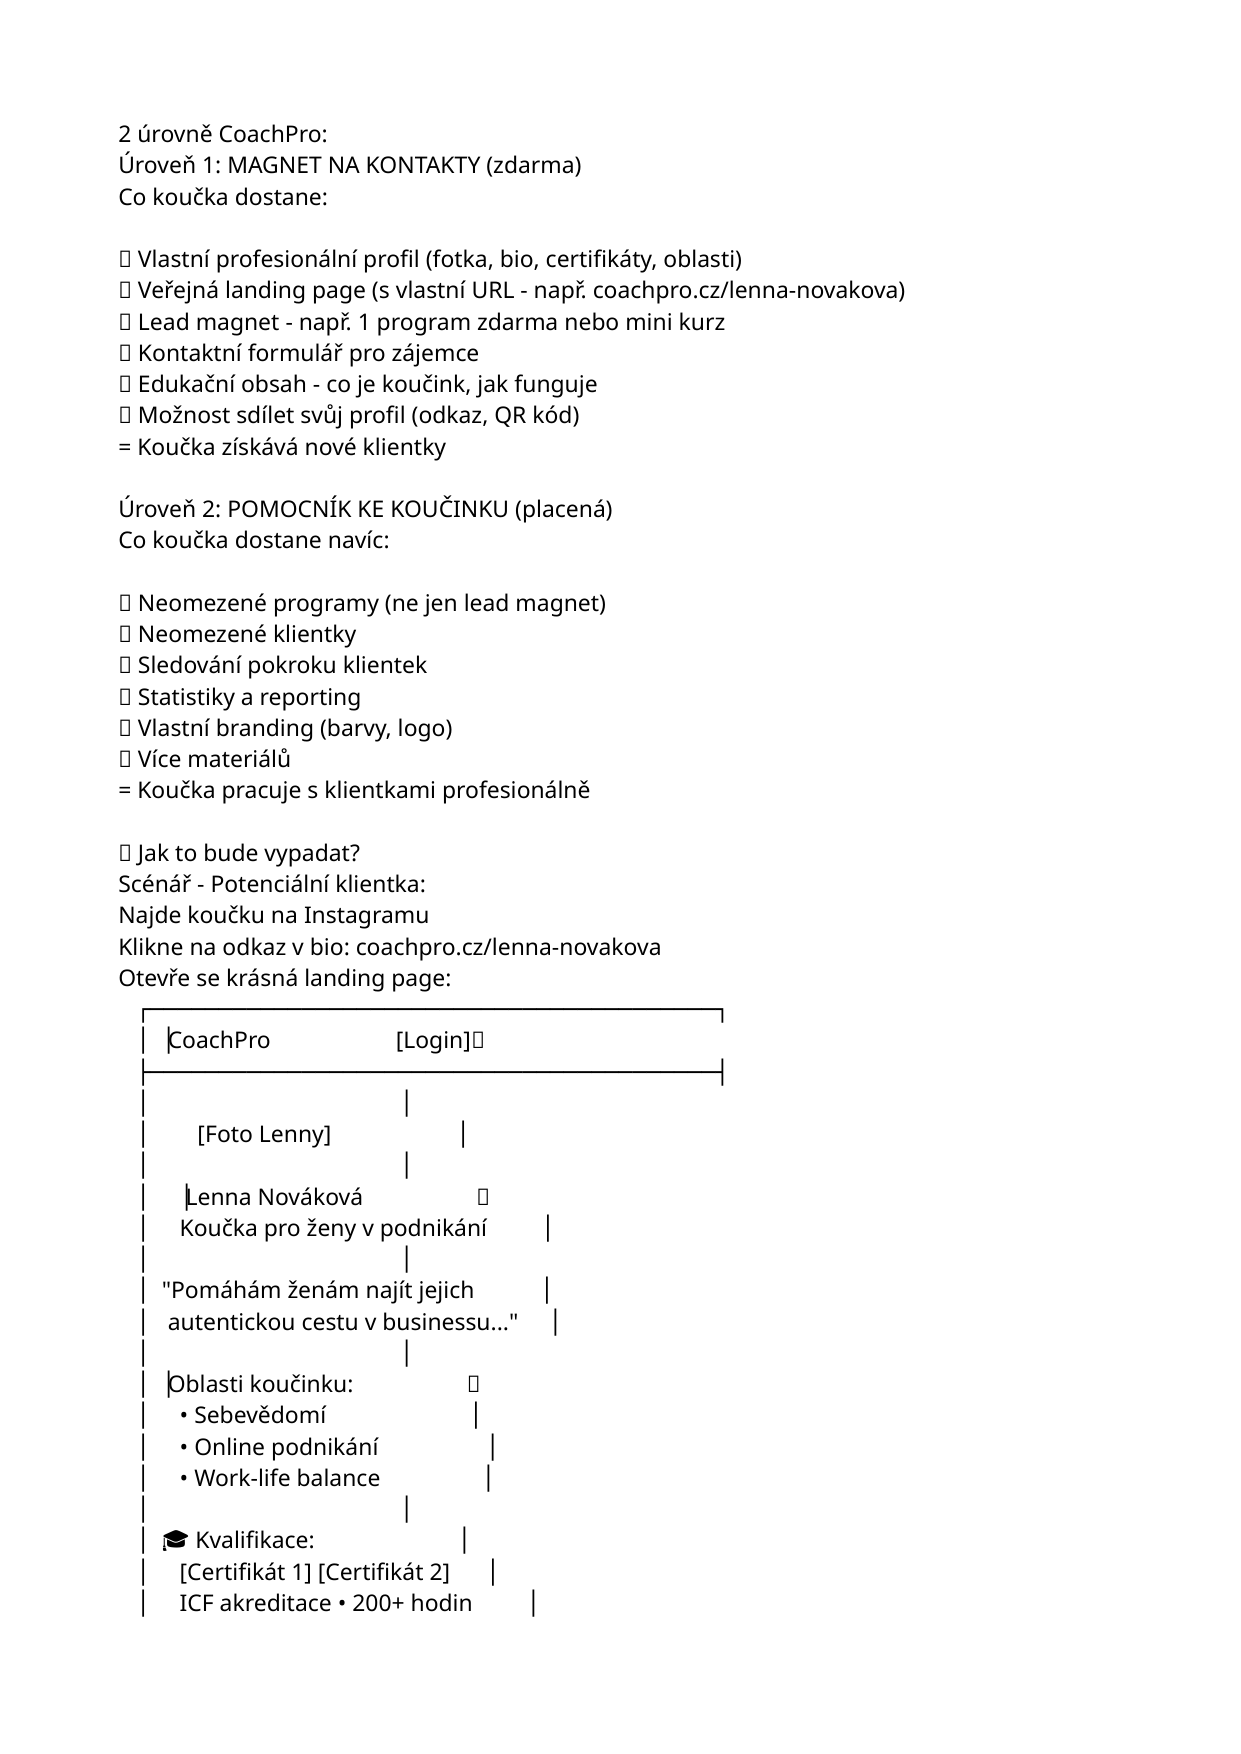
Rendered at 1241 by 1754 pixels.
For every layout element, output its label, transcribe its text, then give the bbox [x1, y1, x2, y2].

text Co koučka dostane navíc: [118, 524, 1122, 556]
text Scénář - Potenciální klientka: [118, 868, 1122, 899]
text ✅ Statistiky a reporting [118, 681, 1122, 712]
text │ │ [118, 1337, 1122, 1368]
text Otevře se krásná landing page: [118, 962, 1122, 993]
text │ • Work-life balance │ [118, 1462, 1122, 1493]
text │ │ [118, 1149, 1122, 1181]
text Najde koučku na Instagramu [118, 899, 1122, 931]
text = Koučka pracuje s klientkami profesionálně [118, 774, 1122, 806]
text │ • Sebevědomí │ [118, 1399, 1122, 1431]
text ✅ Kontaktní formulář pro zájemce [118, 337, 1122, 368]
text ┌─────────────────────────────────────────┐ [118, 993, 1122, 1024]
text ├─────────────────────────────────────────┤ [118, 1056, 1122, 1087]
text │ 💚 Lenna Nováková │ [118, 1181, 1122, 1212]
text Klikne na odkaz v bio: coachpro.cz/lenna-novakova [118, 931, 1122, 962]
text │ autentickou cestu v businessu..." │ [118, 1306, 1122, 1337]
text Úroveň 1: MAGNET NA KONTAKTY (zdarma) [118, 149, 1122, 181]
text │ 🌿 CoachPro [Login]│ [118, 1024, 1122, 1056]
text Co koučka dostane: [118, 181, 1122, 212]
text 2 úrovně CoachPro: [118, 118, 1122, 149]
text │ Koučka pro ženy v podnikání │ [118, 1212, 1122, 1243]
text ✅ Lead magnet - např. 1 program zdarma nebo mini kurz [118, 306, 1122, 337]
text ✅ Vlastní branding (barvy, logo) [118, 712, 1122, 743]
text ✅ Neomezené programy (ne jen lead magnet) [118, 587, 1122, 618]
text 🎨 Jak to bude vypadat? [118, 837, 1122, 868]
text │ │ [118, 1087, 1122, 1118]
text │ • Online podnikání │ [118, 1431, 1122, 1462]
text ✅ Možnost sdílet svůj profil (odkaz, QR kód) [118, 399, 1122, 431]
text Úroveň 2: POMOCNÍK KE KOUČINKU (placená) [118, 493, 1122, 524]
text = Koučka získává nové klientky [118, 431, 1122, 462]
text ✅ Více materiálů [118, 743, 1122, 774]
text │ "Pomáhám ženám najít jejich │ [118, 1274, 1122, 1306]
text ✅ Vlastní profesionální profil (fotka, bio, certifikáty, oblasti) [118, 243, 1122, 274]
text │ [Certifikát 1] [Certifikát 2] │ [118, 1556, 1122, 1587]
text ✅ Sledování pokroku klientek [118, 649, 1122, 681]
text │ ✨ Oblasti koučinku: │ [118, 1368, 1122, 1399]
text │ │ [118, 1243, 1122, 1274]
text ✅ Veřejná landing page (s vlastní URL - např. coachpro.cz/lenna-novakova) [118, 274, 1122, 306]
text ✅ Edukační obsah - co je koučink, jak funguje [118, 368, 1122, 399]
text │ │ [118, 1493, 1122, 1524]
text │ [Foto Lenny] │ [118, 1118, 1122, 1149]
text ✅ Neomezené klientky [118, 618, 1122, 649]
text │ 🎓 Kvalifikace: │ [118, 1524, 1122, 1556]
text │ ICF akreditace • 200+ hodin │ [118, 1587, 1122, 1618]
